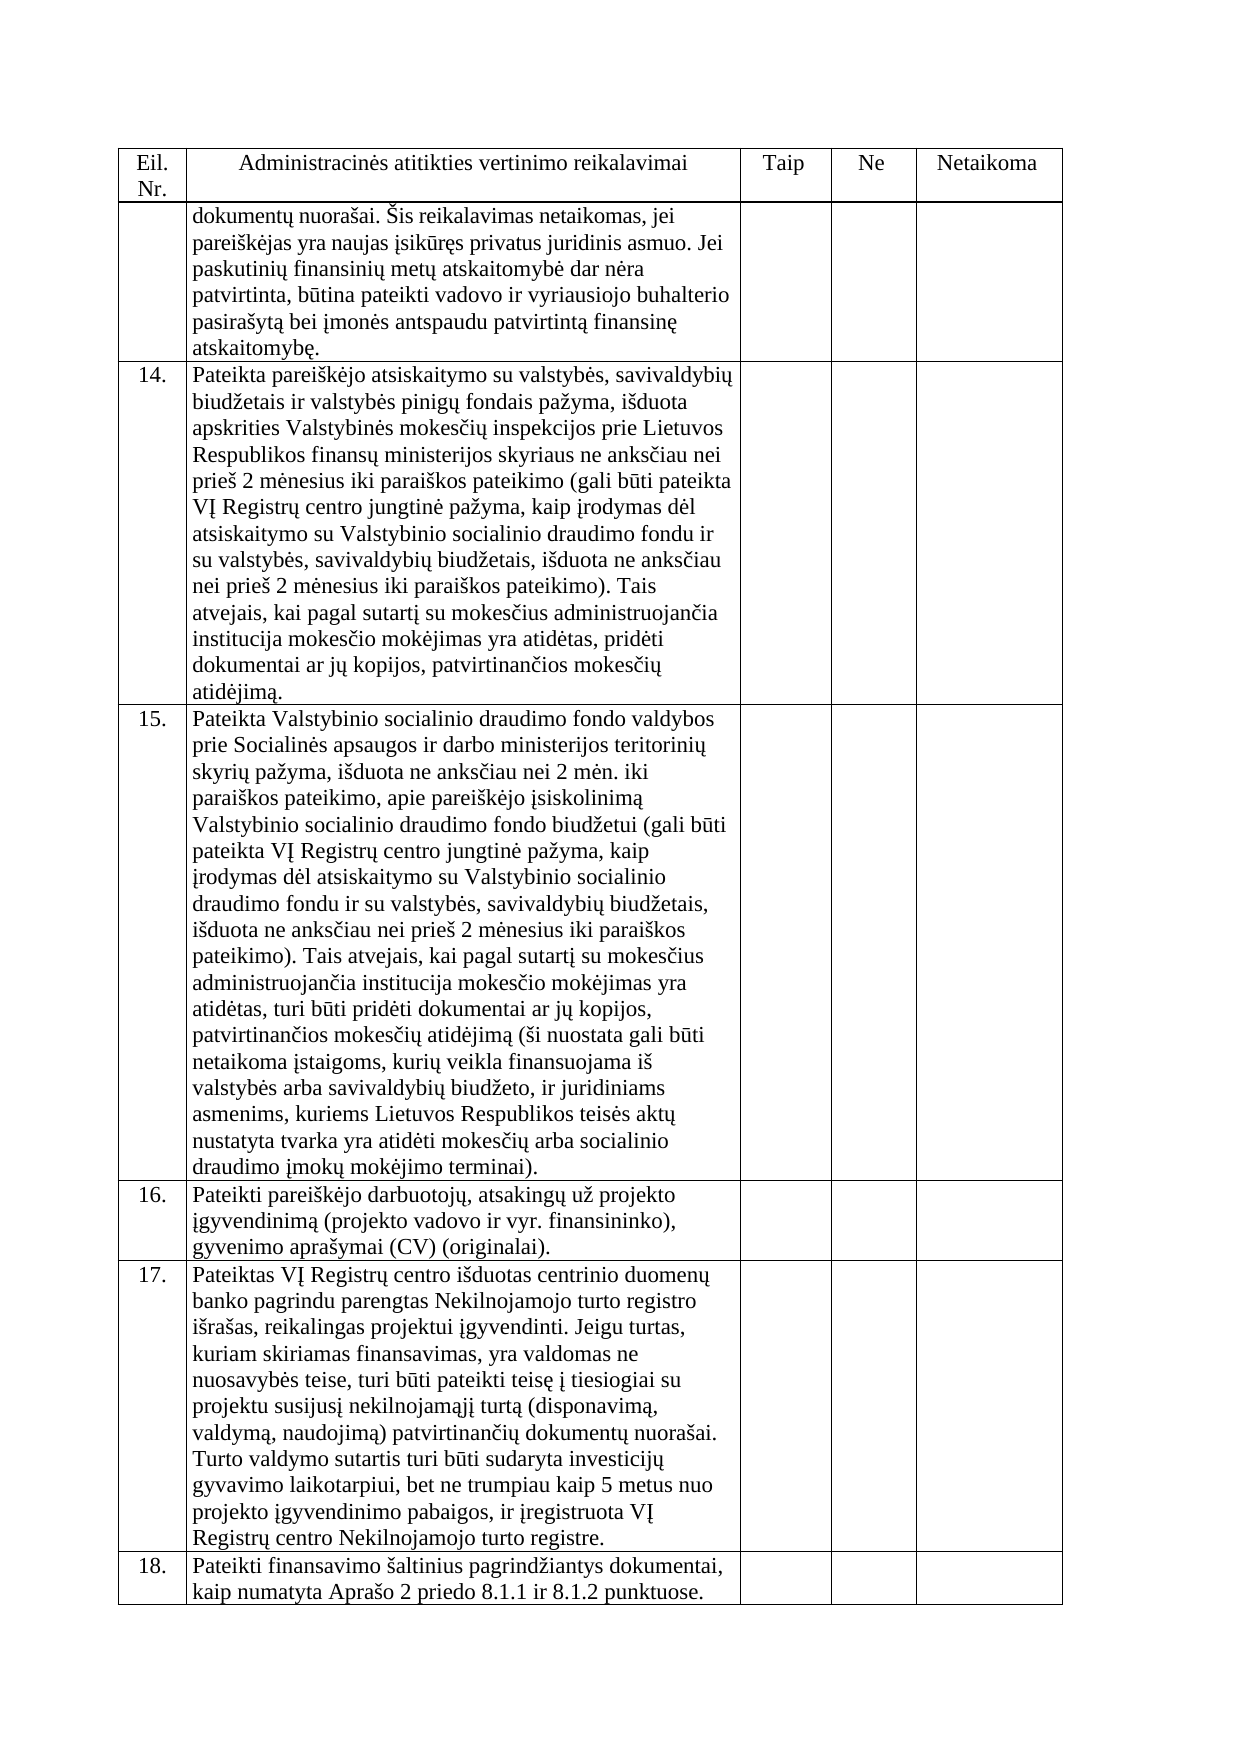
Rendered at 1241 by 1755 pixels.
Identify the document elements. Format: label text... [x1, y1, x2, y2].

table_cell Pateikta pareiškėjo atsiskaitymo su valstybės, savivaldybių biudžetais ir valstybės pinigų fondais pažyma, išduota apskrities Valstybinės mokesčių inspekcijos prie Lietuvos Respublikos finansų ministerijos skyriaus ne anksčiau nei prieš 2 mėnesius iki paraiškos pateikimo (gali būti pateikta VĮ Registrų centro jungtinė pažyma, kaip įrodymas dėl atsiskaitymo su Valstybinio socialinio draudimo fondu ir su valstybės, savivaldybių biudžetais, išduota ne anksčiau nei prieš 2 mėnesius iki paraiškos pateikimo). Tais atvejais, kai pagal sutartį su mokesčius administruojančia institucija mokesčio mokėjimas yra atidėtas, pridėti dokumentai ar jų kopijos, patvirtinančios mokesčių atidėjimą. [187, 362, 740, 704]
table_cell [832, 705, 916, 1179]
table_cell 16. [119, 1181, 186, 1260]
table_cell [741, 362, 831, 704]
table_cell [741, 1181, 831, 1260]
table_cell [119, 203, 186, 361]
table_cell 17. [119, 1261, 186, 1551]
table_cell Pateikta Valstybinio socialinio draudimo fondo valdybos prie Socialinės apsaugos ir darbo ministerijos teritorinių skyrių pažyma, išduota ne anksčiau nei 2 mėn. iki paraiškos pateikimo, apie pareiškėjo įsiskolinimą Valstybinio socialinio draudimo fondo biudžetui (gali būti pateikta VĮ Registrų centro jungtinė pažyma, kaip įrodymas dėl atsiskaitymo su Valstybinio socialinio draudimo fondu ir su valstybės, savivaldybių biudžetais, išduota ne anksčiau nei prieš 2 mėnesius iki paraiškos pateikimo). Tais atvejais, kai pagal sutartį su mokesčius administruojančia institucija mokesčio mokėjimas yra atidėtas, turi būti pridėti dokumentai ar jų kopijos, patvirtinančios mokesčių atidėjimą (ši nuostata gali būti netaikoma įstaigoms, kurių veikla finansuojama iš valstybės arba savivaldybių biudžeto, ir juridiniams asmenims, kuriems Lietuvos Respublikos teisės aktų nustatyta tvarka yra atidėti mokesčių arba socialinio draudimo įmokų mokėjimo terminai). [187, 705, 740, 1179]
table_cell 18. [119, 1552, 186, 1604]
table_cell [917, 203, 1062, 361]
table_cell [917, 362, 1062, 704]
table_header Eil. Nr. [119, 149, 186, 201]
table_header Netaikoma [917, 149, 1062, 201]
table_header Taip [741, 149, 831, 201]
table_cell [917, 1552, 1062, 1604]
table_cell [832, 203, 916, 361]
table_cell [741, 203, 831, 361]
table_header Administracinės atitikties vertinimo reikalavimai [187, 149, 740, 201]
table_cell 14. [119, 362, 186, 704]
table_cell Pateikti pareiškėjo darbuotojų, atsakingų už projekto įgyvendinimą (projekto vadovo ir vyr. finansininko), gyvenimo aprašymai (CV) (originalai). [187, 1181, 740, 1260]
table_cell Pateiktas VĮ Registrų centro išduotas centrinio duomenų banko pagrindu parengtas Nekilnojamojo turto registro išrašas, reikalingas projektui įgyvendinti. Jeigu turtas, kuriam skiriamas finansavimas, yra valdomas ne nuosavybės teise, turi būti pateikti teisę į tiesiogiai su projektu susijusį nekilnojamąjį turtą (disponavimą, valdymą, naudojimą) patvirtinančių dokumentų nuorašai. Turto valdymo sutartis turi būti sudaryta investicijų gyvavimo laikotarpiui, bet ne trumpiau kaip 5 metus nuo projekto įgyvendinimo pabaigos, ir įregistruota VĮ Registrų centro Nekilnojamojo turto registre. [187, 1261, 740, 1551]
table_cell Pateikti finansavimo šaltinius pagrindžiantys dokumentai, kaip numatyta Aprašo 2 priedo 8.1.1 ir 8.1.2 punktuose. [187, 1552, 740, 1604]
table_cell [832, 1261, 916, 1551]
table_cell [917, 1181, 1062, 1260]
table_cell [741, 705, 831, 1179]
table_header Ne [832, 149, 916, 201]
table_cell 15. [119, 705, 186, 1179]
table_cell [741, 1261, 831, 1551]
table_cell [832, 362, 916, 704]
table_cell [832, 1181, 916, 1260]
table_cell [741, 1552, 831, 1604]
table_cell [917, 705, 1062, 1179]
table_cell [832, 1552, 916, 1604]
table_cell [917, 1261, 1062, 1551]
table_cell dokumentų nuorašai. Šis reikalavimas netaikomas, jei pareiškėjas yra naujas įsikūręs privatus juridinis asmuo. Jei paskutinių finansinių metų atskaitomybė dar nėra patvirtinta, būtina pateikti vadovo ir vyriausiojo buhalterio pasirašytą bei įmonės antspaudu patvirtintą finansinę atskaitomybę. [187, 203, 740, 361]
